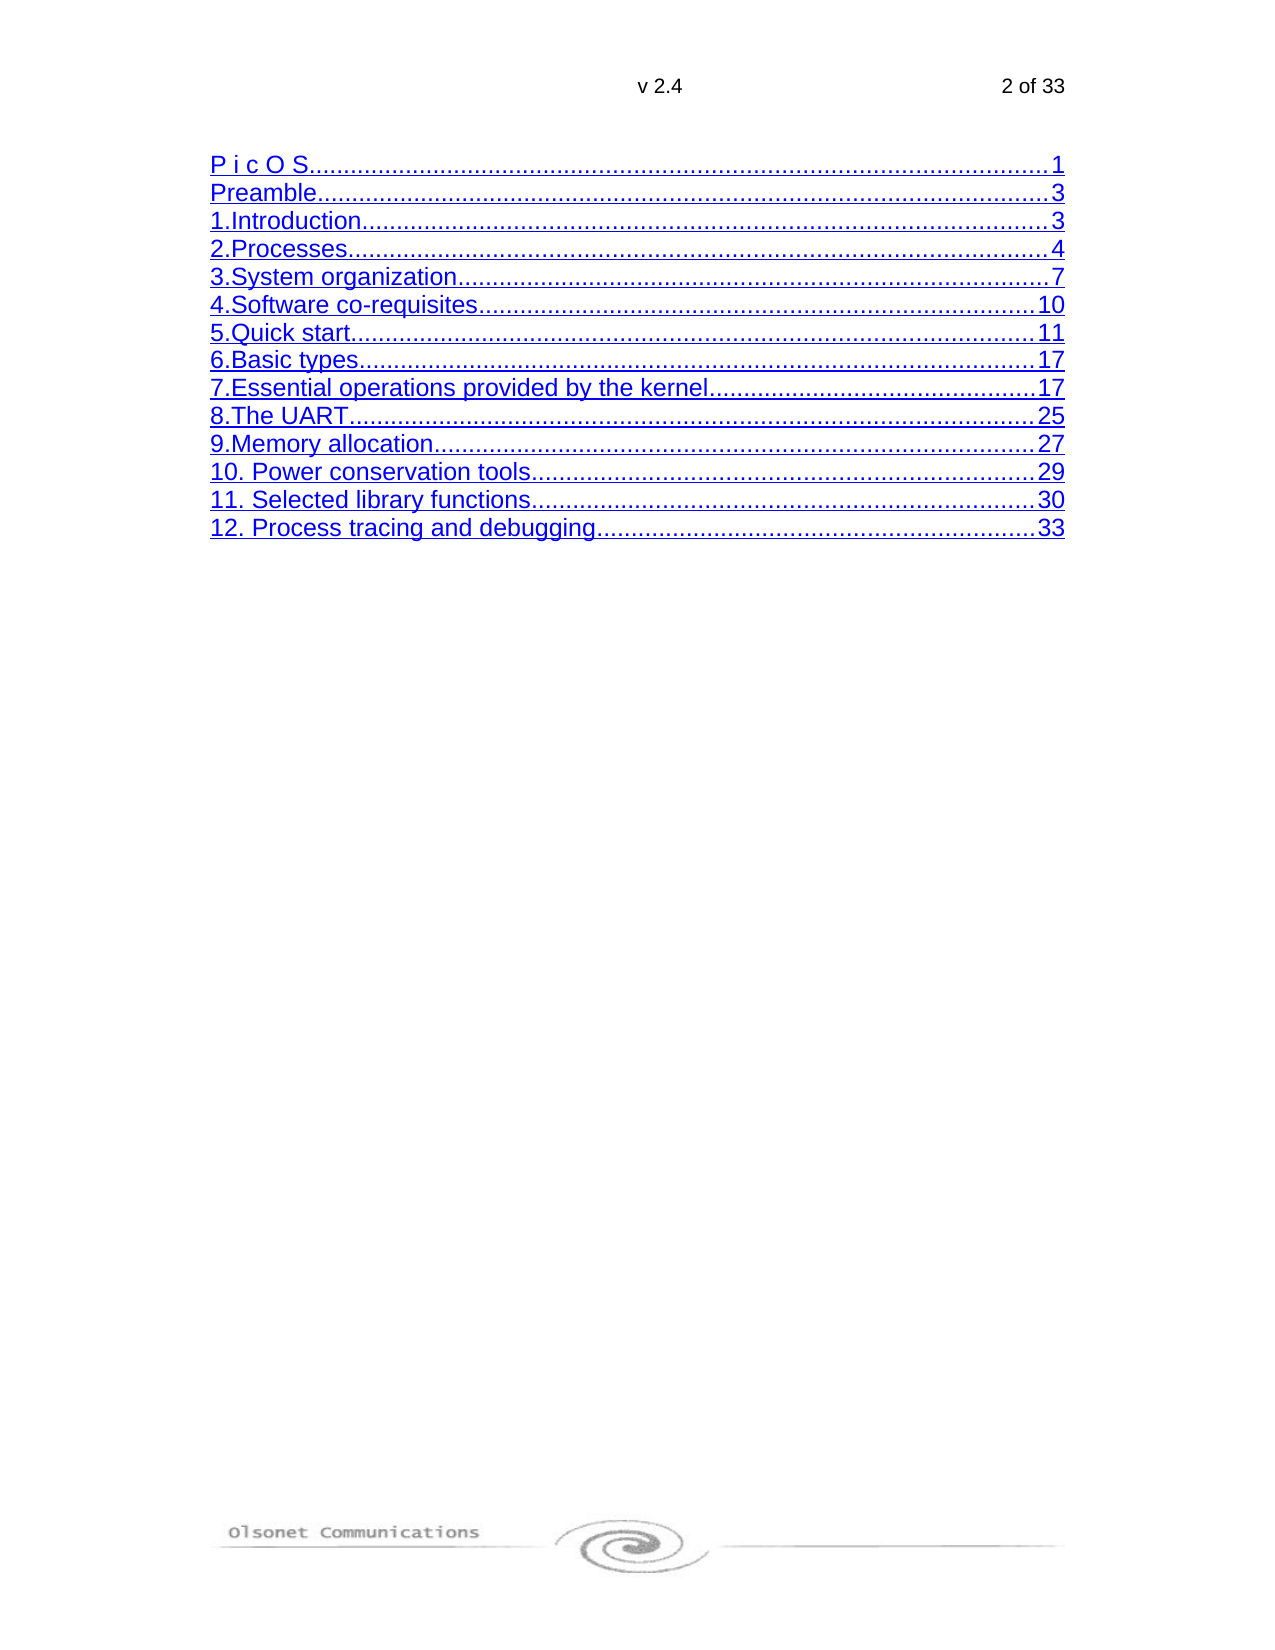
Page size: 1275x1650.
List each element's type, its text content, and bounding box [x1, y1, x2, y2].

text 10. Power conservation tools 29 [210, 458, 1065, 482]
text 12. Process tracing and debugging 33 [210, 514, 1065, 538]
text 1.Introduction 3 [210, 207, 1065, 231]
text Preamble 3 [210, 179, 1065, 203]
text 5.Quick start 11 [210, 318, 1065, 343]
text 6.Basic types 17 [210, 346, 1065, 370]
text 7.Essential operations provided by the kernel 17 [210, 374, 1065, 398]
text 2.Processes 4 [210, 235, 1065, 259]
picture [210, 1504, 1065, 1596]
text 4.Software co-requisites 10 [210, 291, 1065, 315]
text 9.Memory allocation 27 [210, 430, 1065, 454]
text 3.System organization 7 [210, 263, 1065, 287]
text 8.The UART 25 [210, 402, 1065, 426]
text 11. Selected library functions 30 [210, 486, 1065, 510]
text P i c O S 1 [210, 151, 1065, 175]
